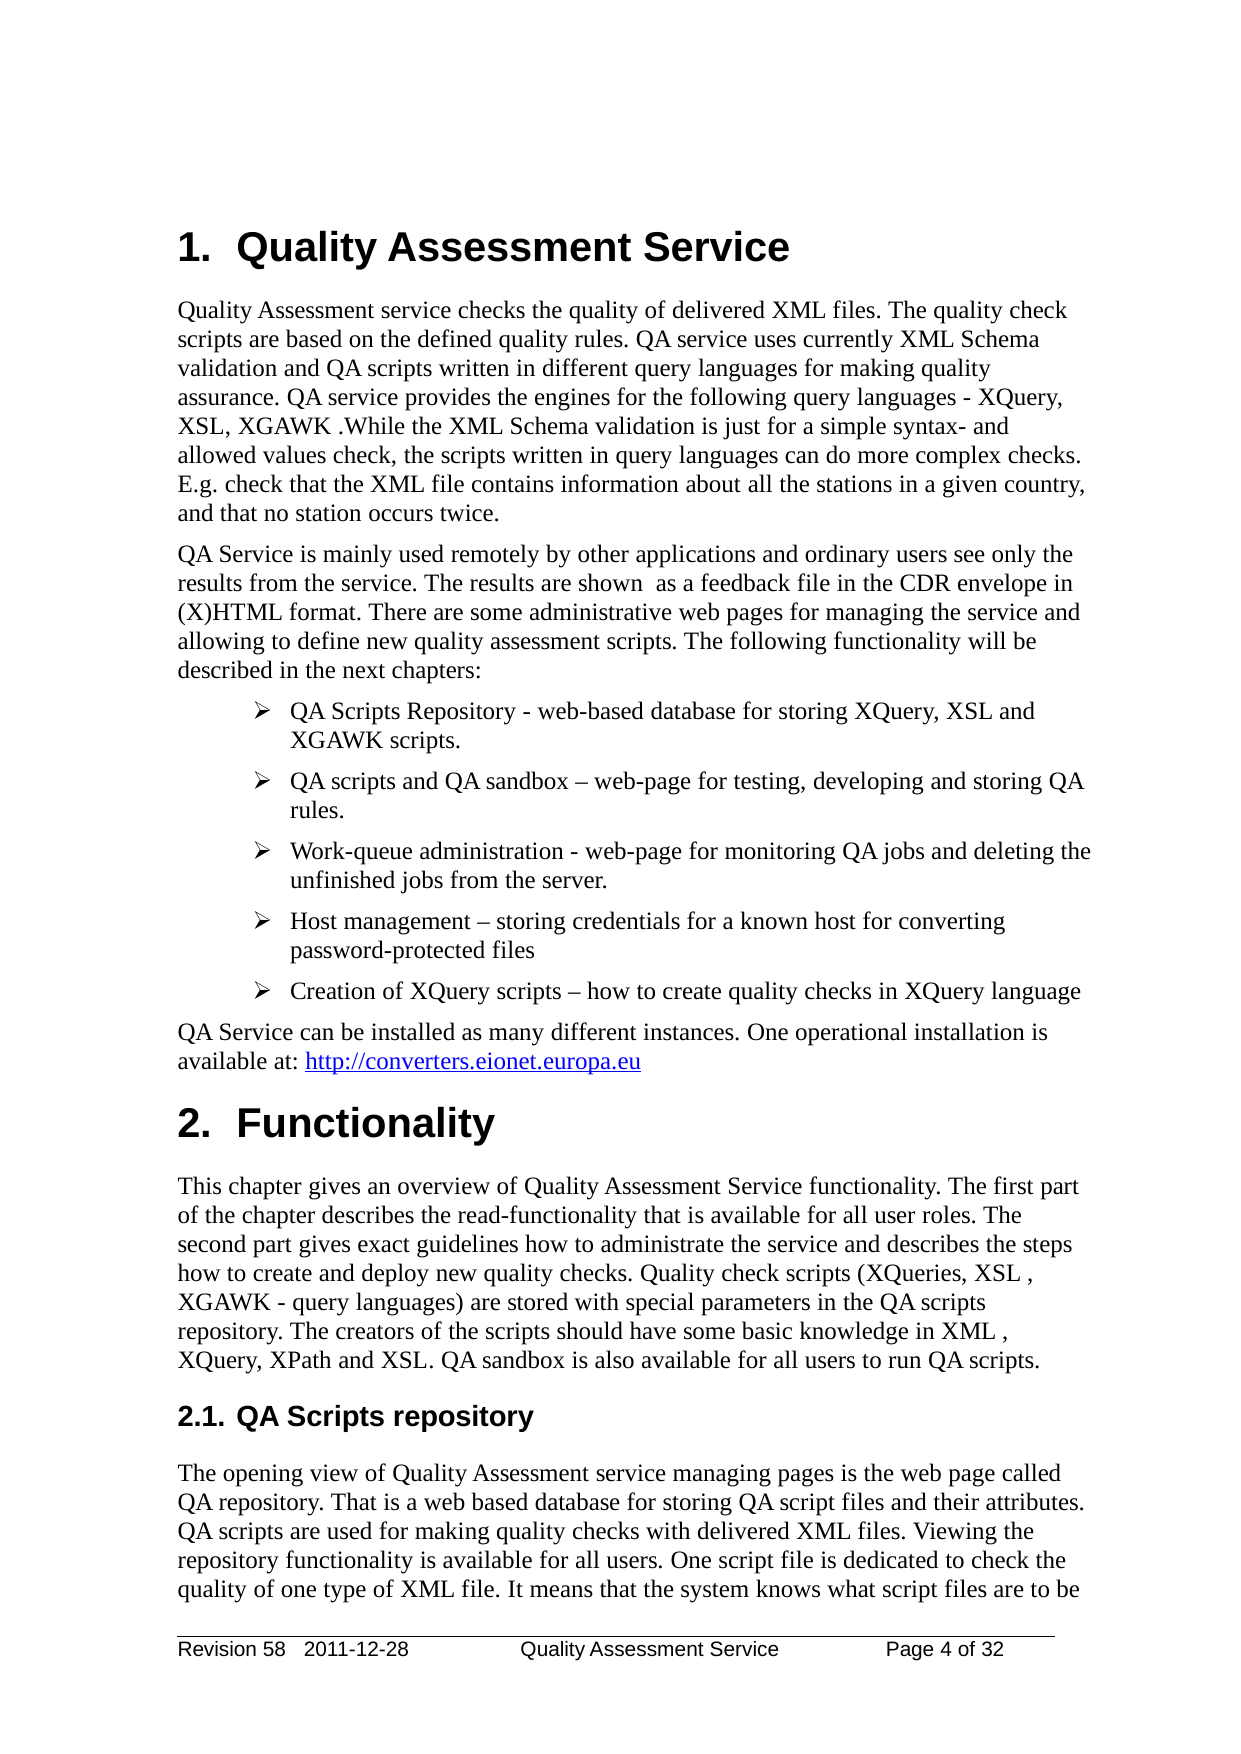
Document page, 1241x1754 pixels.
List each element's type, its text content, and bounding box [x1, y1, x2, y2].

list QA scripts and QA sandbox – web-page for testing, developing and storing QA rules. [252, 766, 1092, 824]
subtitle QA Scripts repository [177, 1399, 1092, 1433]
subtitle Quality Assessment Service [177, 222, 1092, 270]
text QA Service can be installed as many different instances. One operational installation is available at: http://converters.eionet.europa.eu [177, 1016, 1092, 1074]
text The opening view of Quality Assessment service managing pages is the web page called QA repository. That is a web based database for storing QA script files and their attributes. QA scripts are used for making quality checks with delivered XML files. Viewing the repository functionality is available for all users. One script file is dedicated to check the quality of one type of XML file. It means that the system knows what script files are to be [177, 1457, 1092, 1603]
subtitle Functionality [177, 1098, 1092, 1146]
list Work-queue administration - web-page for monitoring QA jobs and deleting the unfinished jobs from the server. [252, 836, 1092, 894]
list QA Scripts Repository - web-based database for storing XQuery, XSL and XGAWK scripts. [252, 696, 1092, 754]
text QA Service is mainly used remotely by other applications and ordinary users see only the results from the service. The results are shown as a feedback file in the CDR envelope in (X)HTML format. There are some administrative web pages for managing the service and allowing to define new quality assessment scripts. The following functionality will be described in the next chapters: [177, 539, 1092, 684]
text Quality Assessment service checks the quality of delivered XML files. The quality check scripts are based on the defined quality rules. QA service uses currently XML Schema validation and QA scripts written in different query languages for making quality assurance. QA service provides the engines for the following query languages - XQuery, XSL, XGAWK .While the XML Schema validation is just for a simple syntax- and allowed values check, the scripts written in query languages can do more complex checks. E.g. check that the XML file contains information about all the stations in a given country, and that no station occurs twice. [177, 295, 1092, 527]
list Creation of XQuery scripts – how to create quality checks in XQuery language [252, 976, 1092, 1005]
text This chapter gives an overview of Quality Assessment Service functionality. The first part of the chapter describes the read-functionality that is available for all user roles. The second part gives exact guidelines how to administrate the service and describes the steps how to create and deploy new quality checks. Quality check scripts (XQueries, XSL , XGAWK - query languages) are stored with special parameters in the QA scripts repository. The creators of the scripts should have some basic knowledge in XML , XQuery, XPath and XSL. QA sandbox is also available for all users to run QA scripts. [177, 1171, 1092, 1374]
list Host management – storing credentials for a known host for converting password-protected files [252, 906, 1092, 964]
